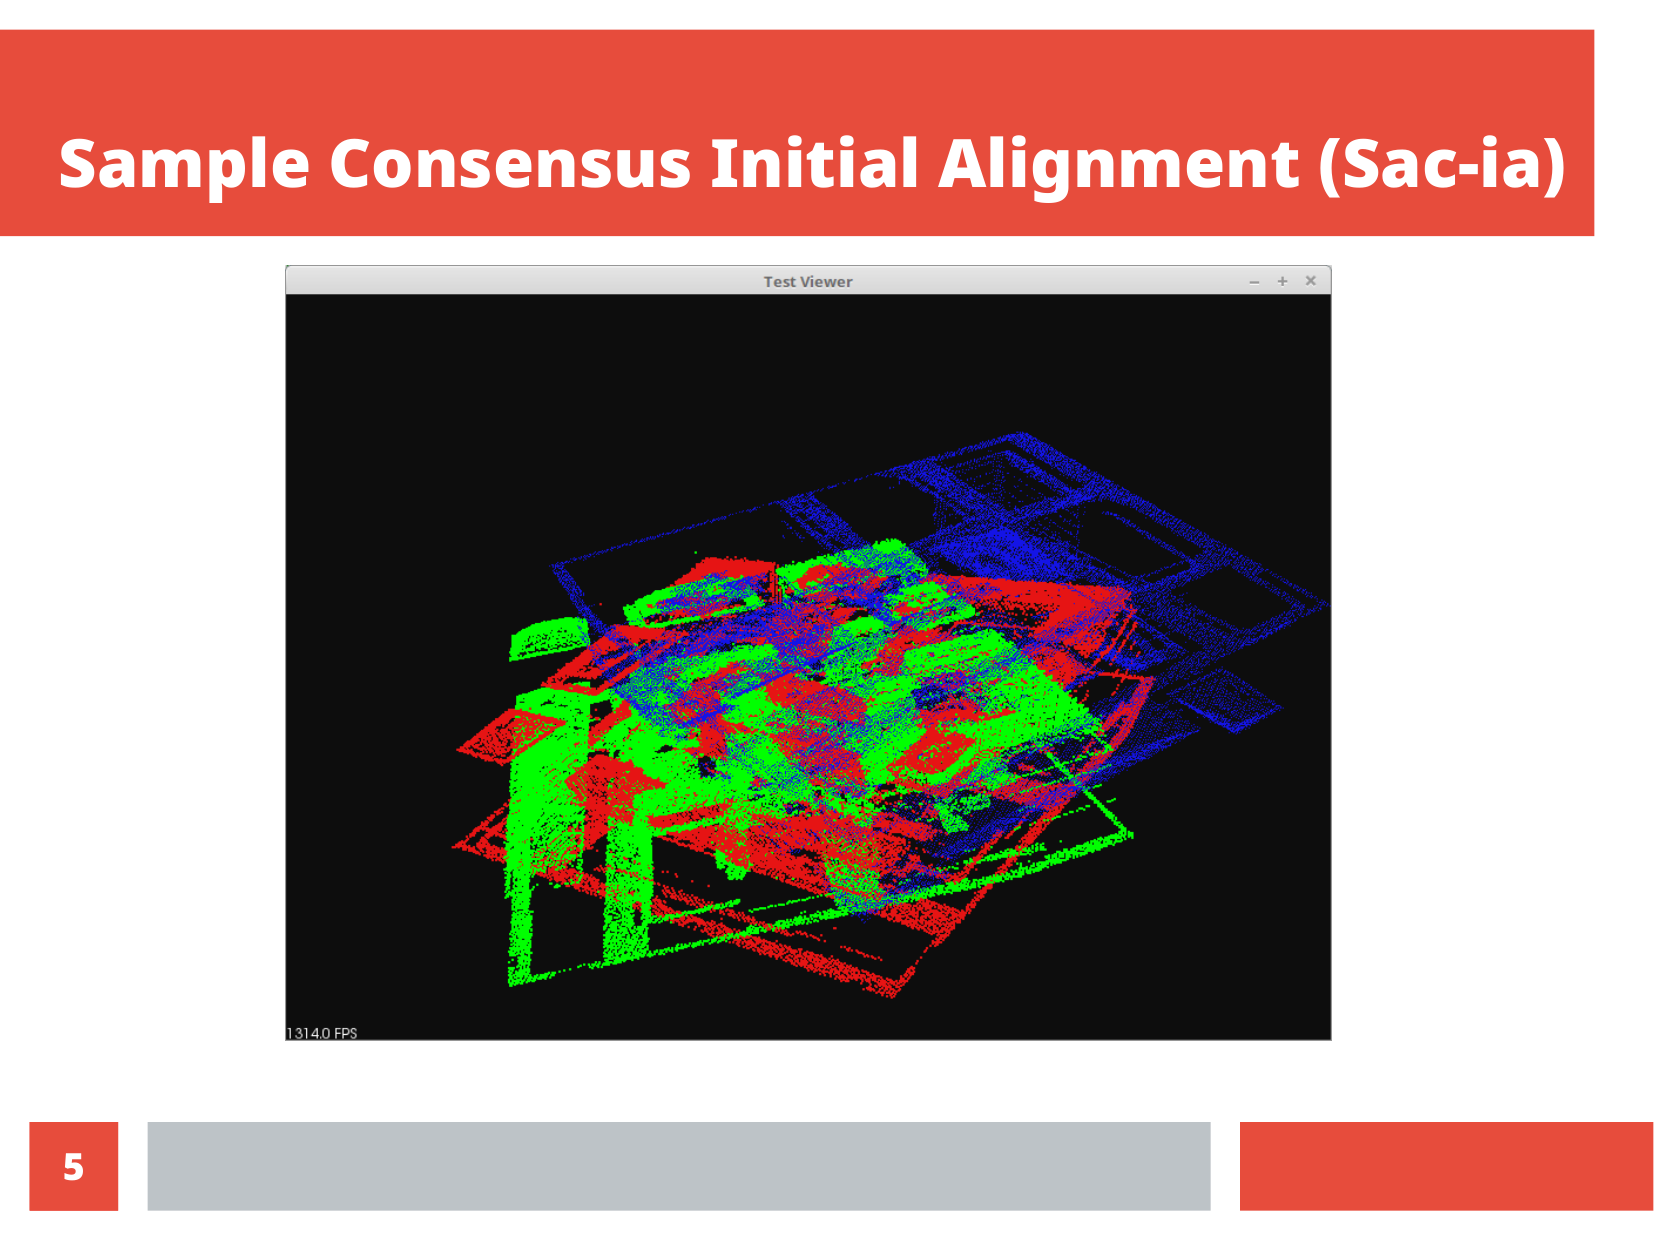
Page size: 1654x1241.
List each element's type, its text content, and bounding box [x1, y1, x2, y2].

title Sample Consensus Initial Alignment (Sac-ia) [59, 59, 1595, 207]
picture [285, 265, 1332, 1041]
